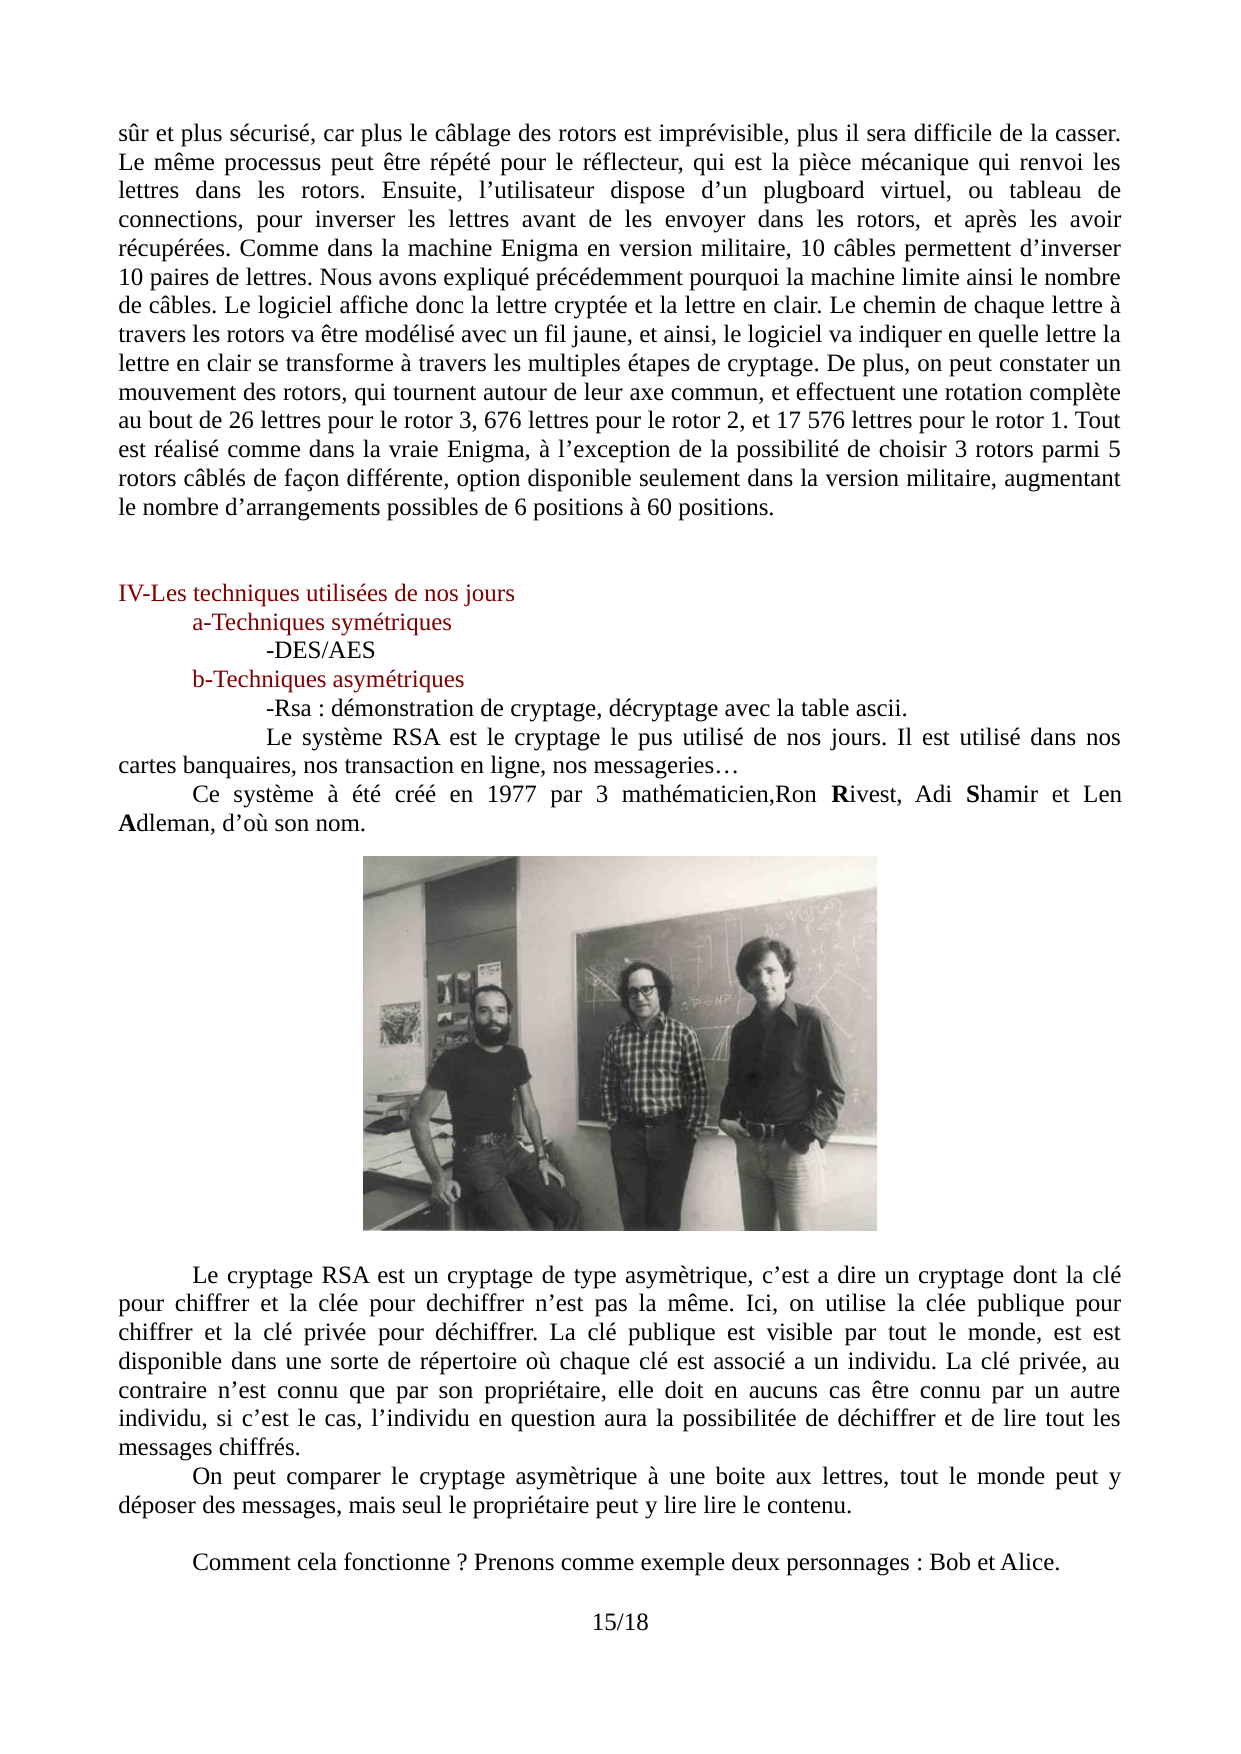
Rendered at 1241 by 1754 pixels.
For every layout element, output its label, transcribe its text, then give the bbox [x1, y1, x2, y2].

picture [363, 856, 878, 1231]
text a-Techniques symétriques [118, 607, 1122, 636]
text Le cryptage RSA est un cryptage de type asymètrique, c’est a dire un cryptage dont la clé pour chiffrer et la clée pour dechiffrer n’est pas la même. Ici, on utilise la clée publique pour chiffrer et la clé privée pour déchiffrer. La clé publique est visible par tout le monde, est est disponible dans une sorte de répertoire où chaque clé est associé a un individu. La clé privée, au contraire n’est connu que par son propriétaire, elle doit en aucuns cas être connu par un autre individu, si c’est le cas, l’individu en question aura la possibilitée de déchiffrer et de lire tout les messages chiffrés. [118, 1260, 1122, 1461]
text Comment cela fonctionne ? Prenons comme exemple deux personnages : Bob et Alice. [118, 1547, 1122, 1576]
text Le système RSA est le cryptage le pus utilisé de nos jours. Il est utilisé dans nos cartes banquaires, nos transaction en ligne, nos messageries… [118, 722, 1122, 779]
text -DES/AES [118, 636, 1122, 664]
text -Rsa : démonstration de cryptage, décryptage avec la table ascii. [118, 693, 1122, 722]
text On peut comparer le cryptage asymètrique à une boite aux lettres, tout le monde peut y déposer des messages, mais seul le propriétaire peut y lire lire le contenu. [118, 1461, 1122, 1518]
text Ce système à été créé en 1977 par 3 mathématicien,Ron Rivest, Adi Shamir et Len Adleman, d’où son nom. [118, 779, 1122, 837]
text IV-Les techniques utilisées de nos jours [118, 578, 1122, 607]
text b-Techniques asymétriques [118, 664, 1122, 693]
text sûr et plus sécurisé, car plus le câblage des rotors est imprévisible, plus il sera difficile de la casser. Le même processus peut être répété pour le réflecteur, qui est la pièce mécanique qui renvoi les lettres dans les rotors. Ensuite, l’utilisateur dispose d’un plugboard virtuel, ou tableau de connections, pour inverser les lettres avant de les envoyer dans les rotors, et après les avoir récupérées. Comme dans la machine Enigma en version militaire, 10 câbles permettent d’inverser 10 paires de lettres. Nous avons expliqué précédemment pourquoi la machine limite ainsi le nombre de câbles. Le logiciel affiche donc la lettre cryptée et la lettre en clair. Le chemin de chaque lettre à travers les rotors va être modélisé avec un fil jaune, et ainsi, le logiciel va indiquer en quelle lettre la lettre en clair se transforme à travers les multiples étapes de cryptage. De plus, on peut constater un mouvement des rotors, qui tournent autour de leur axe commun, et effectuent une rotation complète au bout de 26 lettres pour le rotor 3, 676 lettres pour le rotor 2, et 17 576 lettres pour le rotor 1. Tout est réalisé comme dans la vraie Enigma, à l’exception de la possibilité de choisir 3 rotors parmi 5 rotors câblés de façon différente, option disponible seulement dans la version militaire, augmentant le nombre d’arrangements possibles de 6 positions à 60 positions. [118, 118, 1122, 521]
